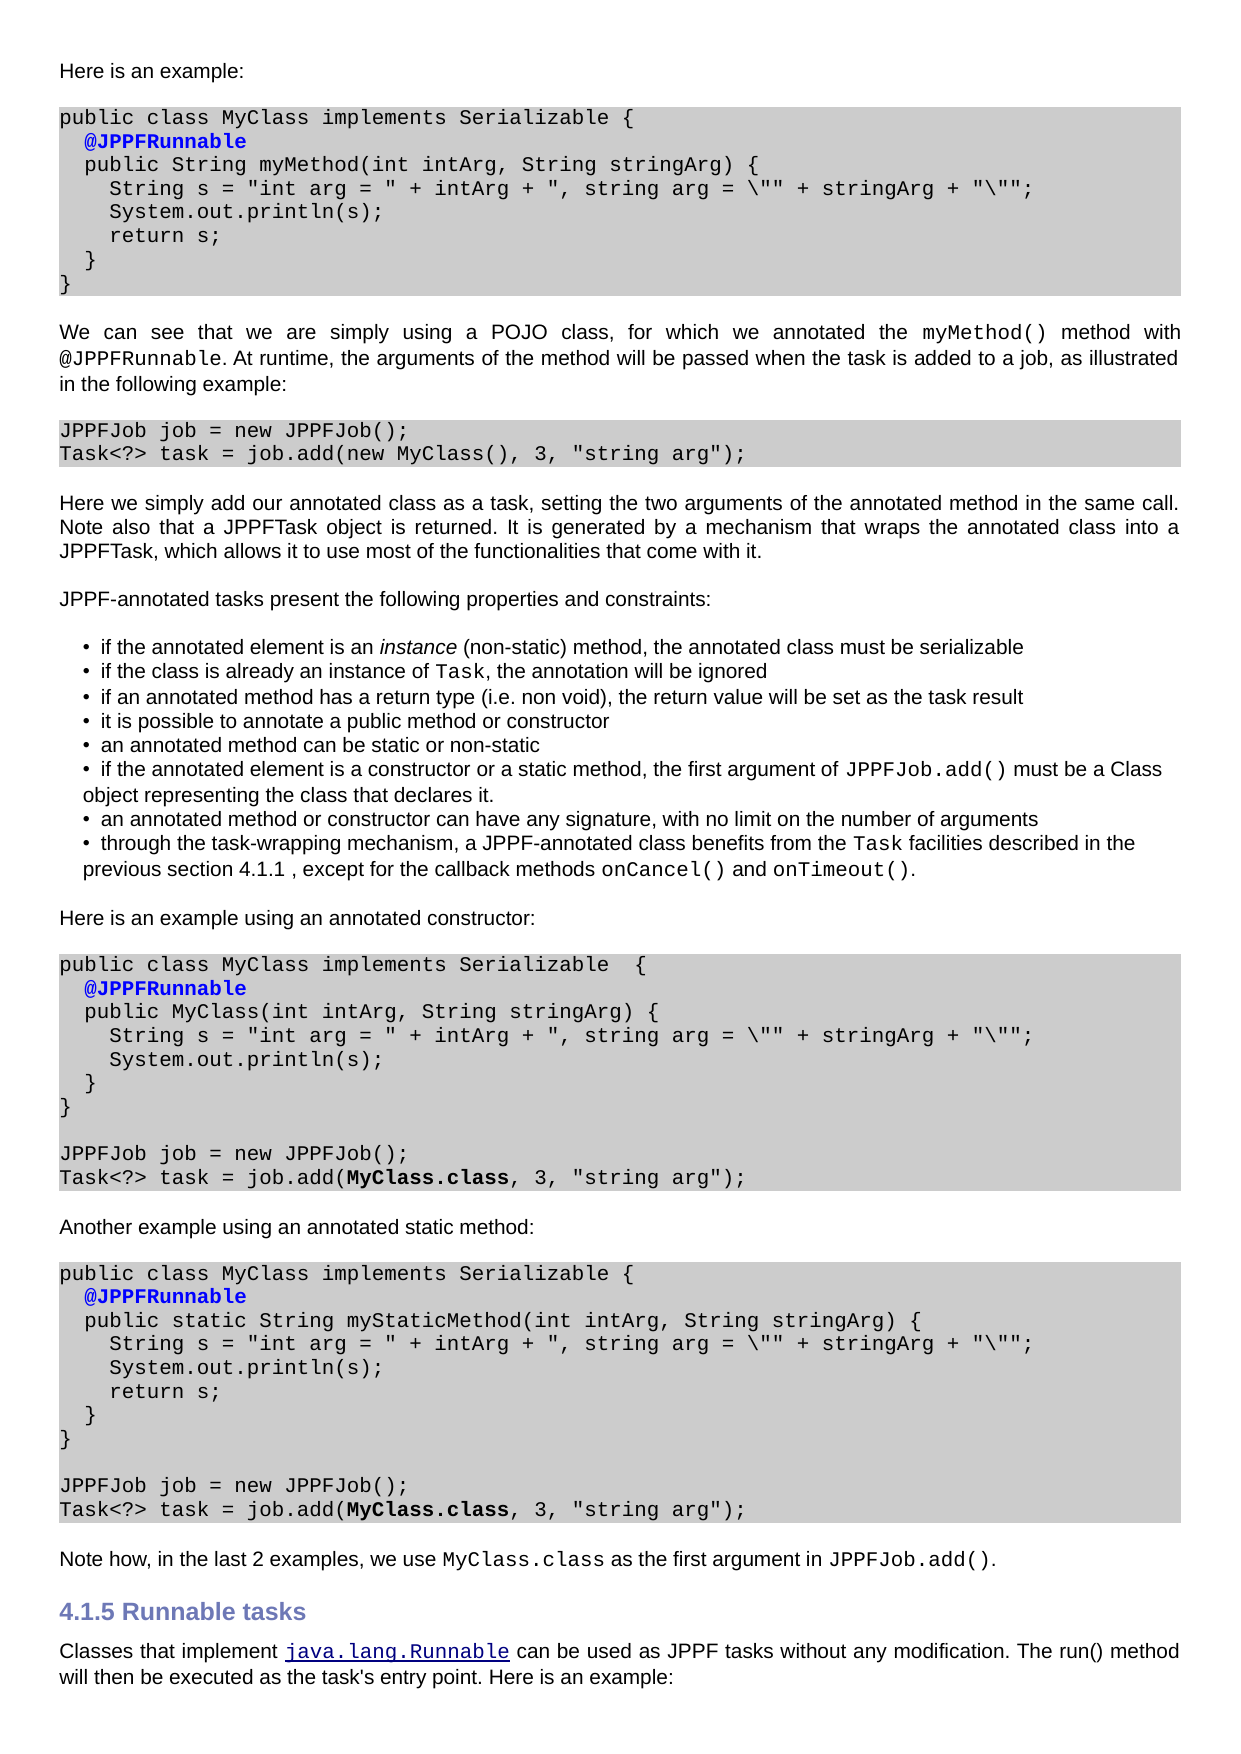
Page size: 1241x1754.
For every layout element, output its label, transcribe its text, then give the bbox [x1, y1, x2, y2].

list an annotated method can be static or non-static [83, 733, 1181, 757]
text Here is an example: [59, 59, 1181, 83]
list if the class is already an instance of Task, the annotation will be ignored [83, 659, 1181, 684]
text } [59, 1072, 1181, 1096]
list an annotated method or constructor can have any signature, with no limit on the number of arguments [83, 807, 1181, 831]
text Another example using an annotated static method: [59, 1214, 1181, 1238]
text Task<?> task = job.add(MyClass.class, 3, "string arg"); [59, 1167, 1181, 1191]
text public class MyClass implements Serializable { [59, 1262, 1181, 1286]
text Here is an example using an annotated constructor: [59, 906, 1181, 930]
text public MyClass(int intArg, String stringArg) { [59, 1001, 1181, 1025]
text } [59, 249, 1181, 272]
text JPPF-annotated tasks present the following properties and constraints: [59, 587, 1181, 611]
text public class MyClass implements Serializable { [59, 107, 1181, 131]
text } [59, 272, 1181, 296]
text JPPFJob job = new JPPFJob(); [59, 1143, 1181, 1167]
text Note how, in the last 2 examples, we use MyClass.class as the first argument in JPPFJob.add(). [59, 1547, 1181, 1572]
text } [59, 1428, 1181, 1452]
text @JPPFRunnable [59, 1286, 1181, 1310]
text JPPFJob job = new JPPFJob(); [59, 1475, 1181, 1499]
list if an annotated method has a return type (i.e. non void), the return value will be set as the task result [83, 684, 1181, 709]
text public static String myStaticMethod(int intArg, String stringArg) { [59, 1310, 1181, 1333]
text public String myMethod(int intArg, String stringArg) { [59, 154, 1181, 178]
text Here we simply add our annotated class as a task, setting the two arguments of the annotated method in the same call. Note also that a JPPFTask object is returned. It is generated by a mechanism that wraps the annotated class into a JPPFTask, which allows it to use most of the functionalities that come with it. [59, 491, 1181, 563]
text We can see that we are simply using a POJO class, for which we annotated the myMethod() method with @JPPFRunnable. At runtime, the arguments of the method will be passed when the task is added to a job, as illustrated in the following example: [59, 320, 1181, 396]
text Classes that implement java.lang.Runnable can be used as JPPF tasks without any modification. The run() method will then be executed as the task's entry point. Here is an example: [59, 1639, 1181, 1688]
text System.out.println(s); [59, 1049, 1181, 1072]
list if the annotated element is a constructor or a static method, the first argument of JPPFJob.add() must be a Class object representing the class that declares it. [83, 757, 1181, 807]
text Task<?> task = job.add(MyClass.class, 3, "string arg"); [59, 1499, 1181, 1523]
list if the annotated element is an instance (non-static) method, the annotated class must be serializable [83, 635, 1181, 659]
text String s = "int arg = " + intArg + ", string arg = \"" + stringArg + "\""; [59, 178, 1181, 202]
text Task<?> task = job.add(new MyClass(), 3, "string arg"); [59, 443, 1181, 467]
list through the task-wrapping mechanism, a JPPF-annotated class benefits from the Task facilities described in the previous section 4.1.1, except for the callback methods onCancel() and onTimeout(). [83, 831, 1181, 882]
text } [59, 1404, 1181, 1428]
text @JPPFRunnable [59, 978, 1181, 1001]
subtitle Runnable tasks [59, 1597, 1181, 1626]
list it is possible to annotate a public method or constructor [83, 709, 1181, 733]
text } [59, 1096, 1181, 1120]
text System.out.println(s); [59, 202, 1181, 225]
text @JPPFRunnable [59, 131, 1181, 154]
text return s; [59, 225, 1181, 249]
text public class MyClass implements Serializable { [59, 954, 1181, 978]
text return s; [59, 1381, 1181, 1404]
text JPPFJob job = new JPPFJob(); [59, 420, 1181, 443]
text String s = "int arg = " + intArg + ", string arg = \"" + stringArg + "\""; [59, 1025, 1181, 1049]
text System.out.println(s); [59, 1357, 1181, 1381]
text String s = "int arg = " + intArg + ", string arg = \"" + stringArg + "\""; [59, 1333, 1181, 1357]
